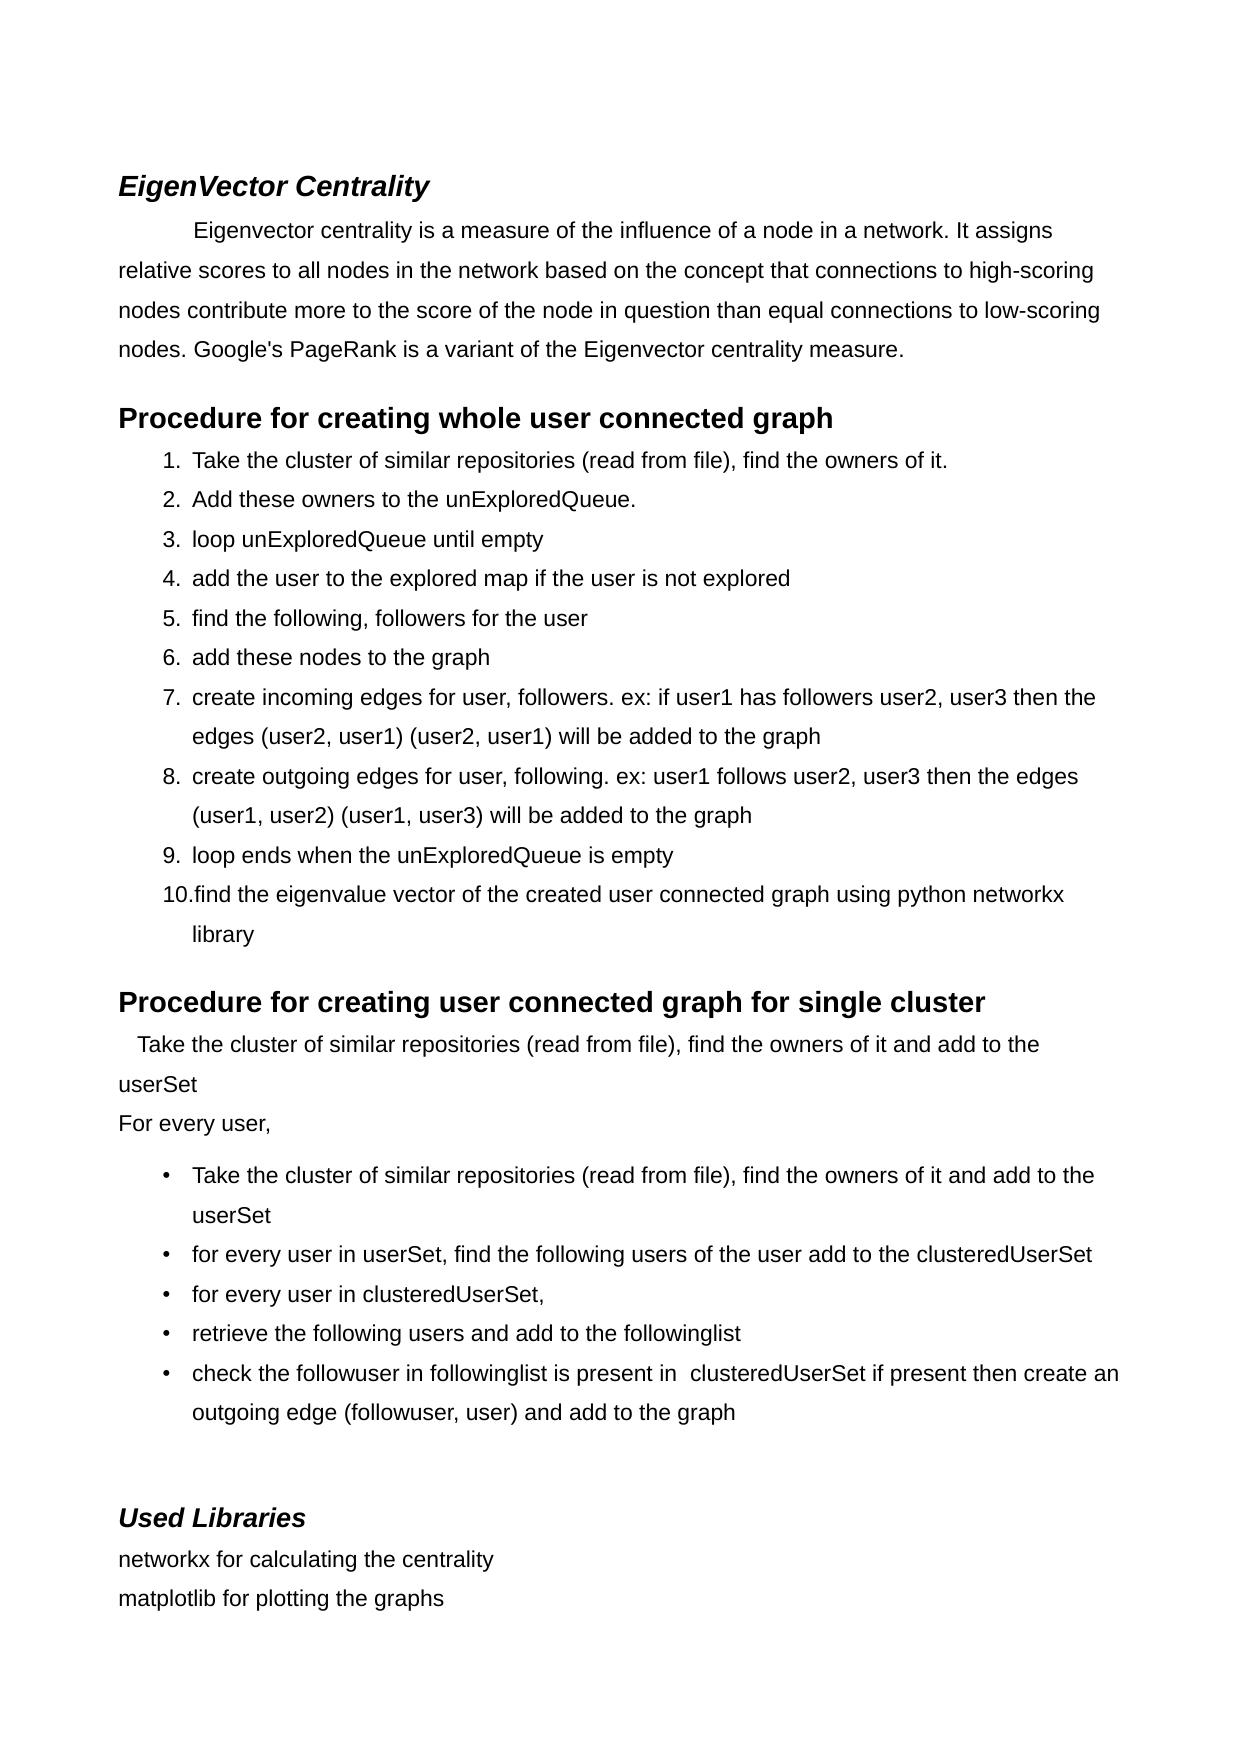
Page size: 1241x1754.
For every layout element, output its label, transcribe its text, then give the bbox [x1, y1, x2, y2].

list retrieve the following users and add to the followinglist [162, 1320, 1122, 1346]
list create incoming edges for user, followers. ex: if user1 has followers user2, user3 then the edges (user2, user1) (user2, user1) will be added to the graph [162, 684, 1122, 749]
text networkx for calculating the centrality [118, 1546, 1122, 1572]
list Take the cluster of similar repositories (read from file), find the owners of it. [162, 447, 1122, 473]
list for every user in userSet, find the following users of the user add to the clusteredUserSet [162, 1241, 1122, 1267]
text matplotlib for plotting the graphs [118, 1585, 1122, 1611]
list find the following, followers for the user [162, 605, 1122, 631]
list create outgoing edges for user, following. ex: user1 follows user2, user3 then the edges (user1, user2) (user1, user3) will be added to the graph [162, 763, 1122, 828]
list Take the cluster of similar repositories (read from file), find the owners of it and add to the userSet [162, 1162, 1122, 1228]
list find the eigenvalue vector of the created user connected graph using python networkx library [162, 881, 1122, 947]
list add these nodes to the graph [162, 644, 1122, 671]
subtitle Procedure for creating whole user connected graph [118, 401, 1122, 434]
list loop ends when the unExploredQueue is empty [162, 842, 1122, 868]
list for every user in clusteredUserSet, [162, 1281, 1122, 1307]
subtitle Procedure for creating user connected graph for single cluster [118, 985, 1122, 1019]
subtitle EigenVector Centrality [118, 169, 1122, 203]
text Eigenvector centrality is a measure of the influence of a node in a network. It assigns relative scores to all nodes in the network based on the concept that connections to high-scoring nodes contribute more to the score of the node in question than equal connections to low-scoring nodes. Google's PageRank is a variant of the Eigenvector centrality measure. [118, 216, 1122, 363]
text Take the cluster of similar repositories (read from file), find the owners of it and add to the userSet For every user, [118, 1031, 1122, 1136]
list add the user to the explored map if the user is not explored [162, 565, 1122, 592]
subtitle Used Libraries [118, 1502, 1122, 1533]
list loop unExploredQueue until empty [162, 526, 1122, 552]
list Add these owners to the unExploredQueue. [162, 486, 1122, 513]
list check the followuser in followinglist is present in clusteredUserSet if present then create an outgoing edge (followuser, user) and add to the graph [162, 1359, 1122, 1425]
